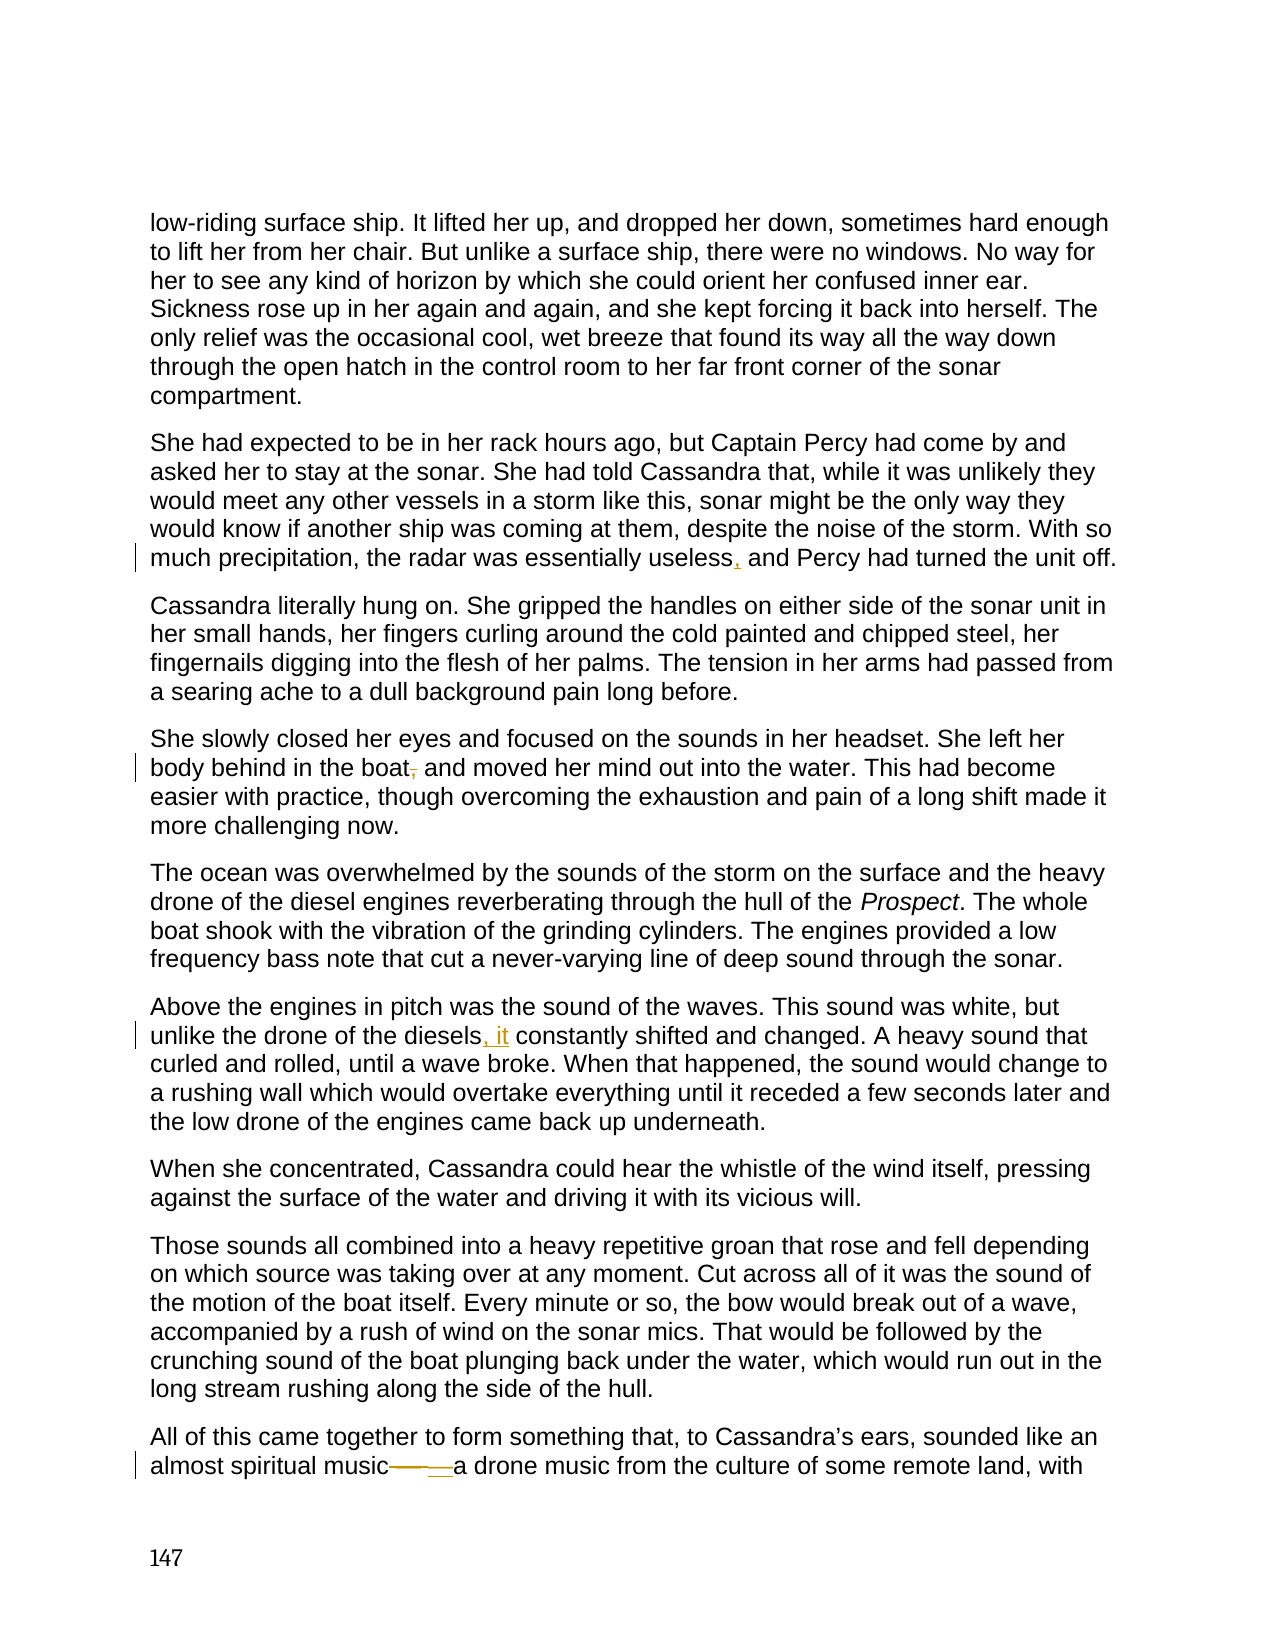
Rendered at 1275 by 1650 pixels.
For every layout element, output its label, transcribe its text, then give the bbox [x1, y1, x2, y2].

text She slowly closed her eyes and focused on the sounds in her headset. She left her body behind in the boat and moved her mind out into the water. This had become easier with practice, though overcoming the exhaustion and pain of a long shift made it more challenging now. [150, 724, 1125, 839]
text Cassandra literally hung on. She gripped the handles on either side of the sonar unit in her small hands, her fingers curling around the cold painted and chipped steel, her fingernails digging into the flesh of her palms. The tension in her arms had passed from a searing ache to a dull background pain long before. [150, 591, 1125, 706]
text When she concentrated, Cassandra could hear the whistle of the wind itself, pressing against the surface of the water and driving it with its vicious will. [150, 1154, 1125, 1212]
text Above the engines in pitch was the sound of the waves. This sound was white, but unlike the drone of the diesels, it constantly shifted and changed. A heavy sound that curled and rolled, until a wave broke. When that happened, the sound would change to a rushing wall which would overtake everything until it receded a few seconds later and the low drone of the engines came back up underneath. [150, 992, 1125, 1136]
text She had expected to be in her rack hours ago, but Captain Percy had come by and asked her to stay at the sonar. She had told Cassandra that, while it was unlikely they would meet any other vessels in a storm like this, sonar might be the only way they would know if another ship was coming at them, despite the noise of the storm. With so much precipitation, the radar was essentially useless, and Percy had turned the unit off. [150, 428, 1125, 572]
text All of this came together to form something that, to Cassandra’s ears, sounded like an almost spiritual music—a drone music from the culture of some remote land, with [150, 1422, 1125, 1479]
text The ocean was overwhelmed by the sounds of the storm on the surface and the heavy drone of the diesel engines reverberating through the hull of the Prospect. The whole boat shook with the vibration of the grinding cylinders. The engines provided a low frequency bass note that cut a never-varying line of deep sound through the sonar. [150, 858, 1125, 973]
text low-riding surface ship. It lifted her up, and dropped her down, sometimes hard enough to lift her from her chair. But unlike a surface ship, there were no windows. No way for her to see any kind of horizon by which she could orient her confused inner ear. Sickness rose up in her again and again, and she kept forcing it back into herself. The only relief was the occasional cool, wet breeze that found its way all the way down through the open hatch in the control room to her far front corner of the sonar compartment. [150, 208, 1125, 409]
text Those sounds all combined into a heavy repetitive groan that rose and fell depending on which source was taking over at any moment. Cut across all of it was the sound of the motion of the boat itself. Every minute or so, the bow would break out of a wave, accompanied by a rush of wind on the sonar mics. That would be followed by the crunching sound of the boat plunging back under the water, which would run out in the long stream rushing along the side of the hull. [150, 1231, 1125, 1403]
